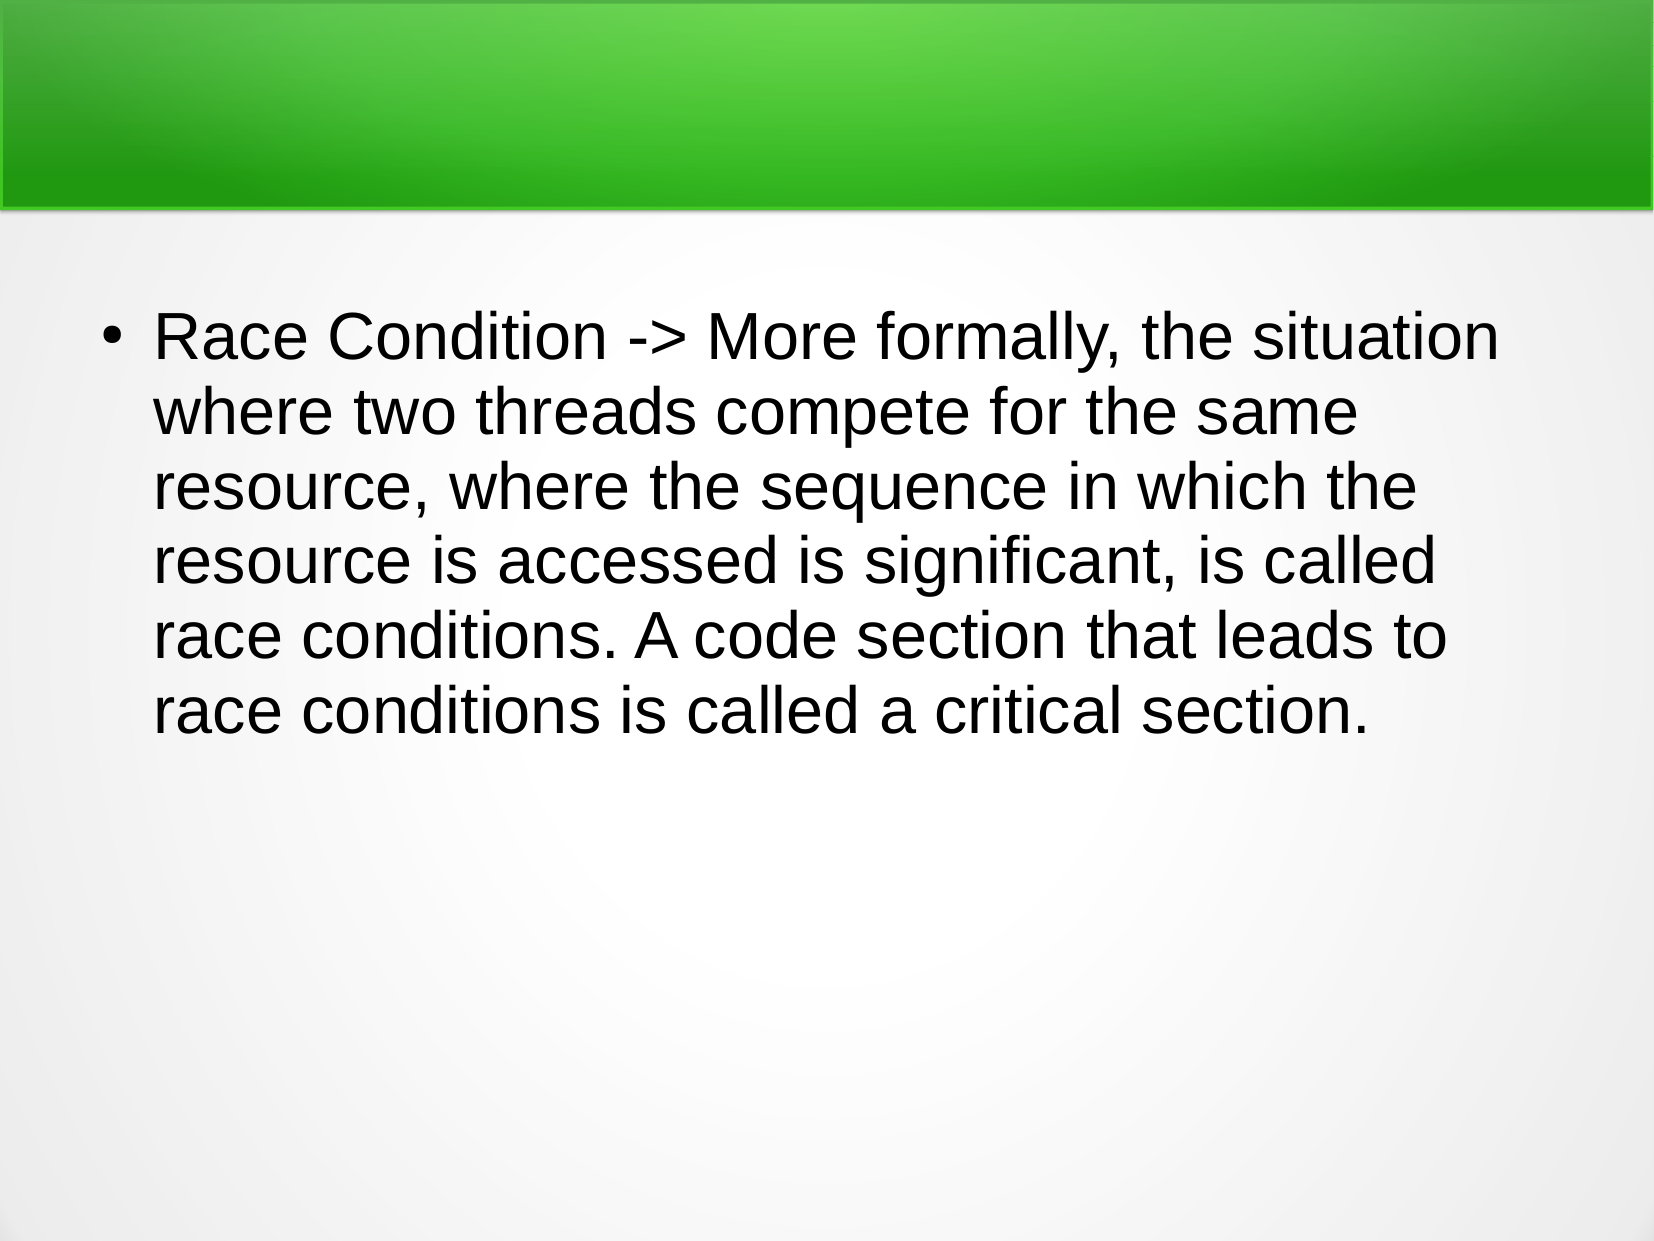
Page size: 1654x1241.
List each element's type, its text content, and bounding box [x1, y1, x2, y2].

list Race Condition -> More formally, the situation where two threads compete for the same resource, where the sequence in which the resource is accessed is significant, is called race conditions. A code section that leads to race conditions is called a critical section. [82, 299, 1571, 1019]
